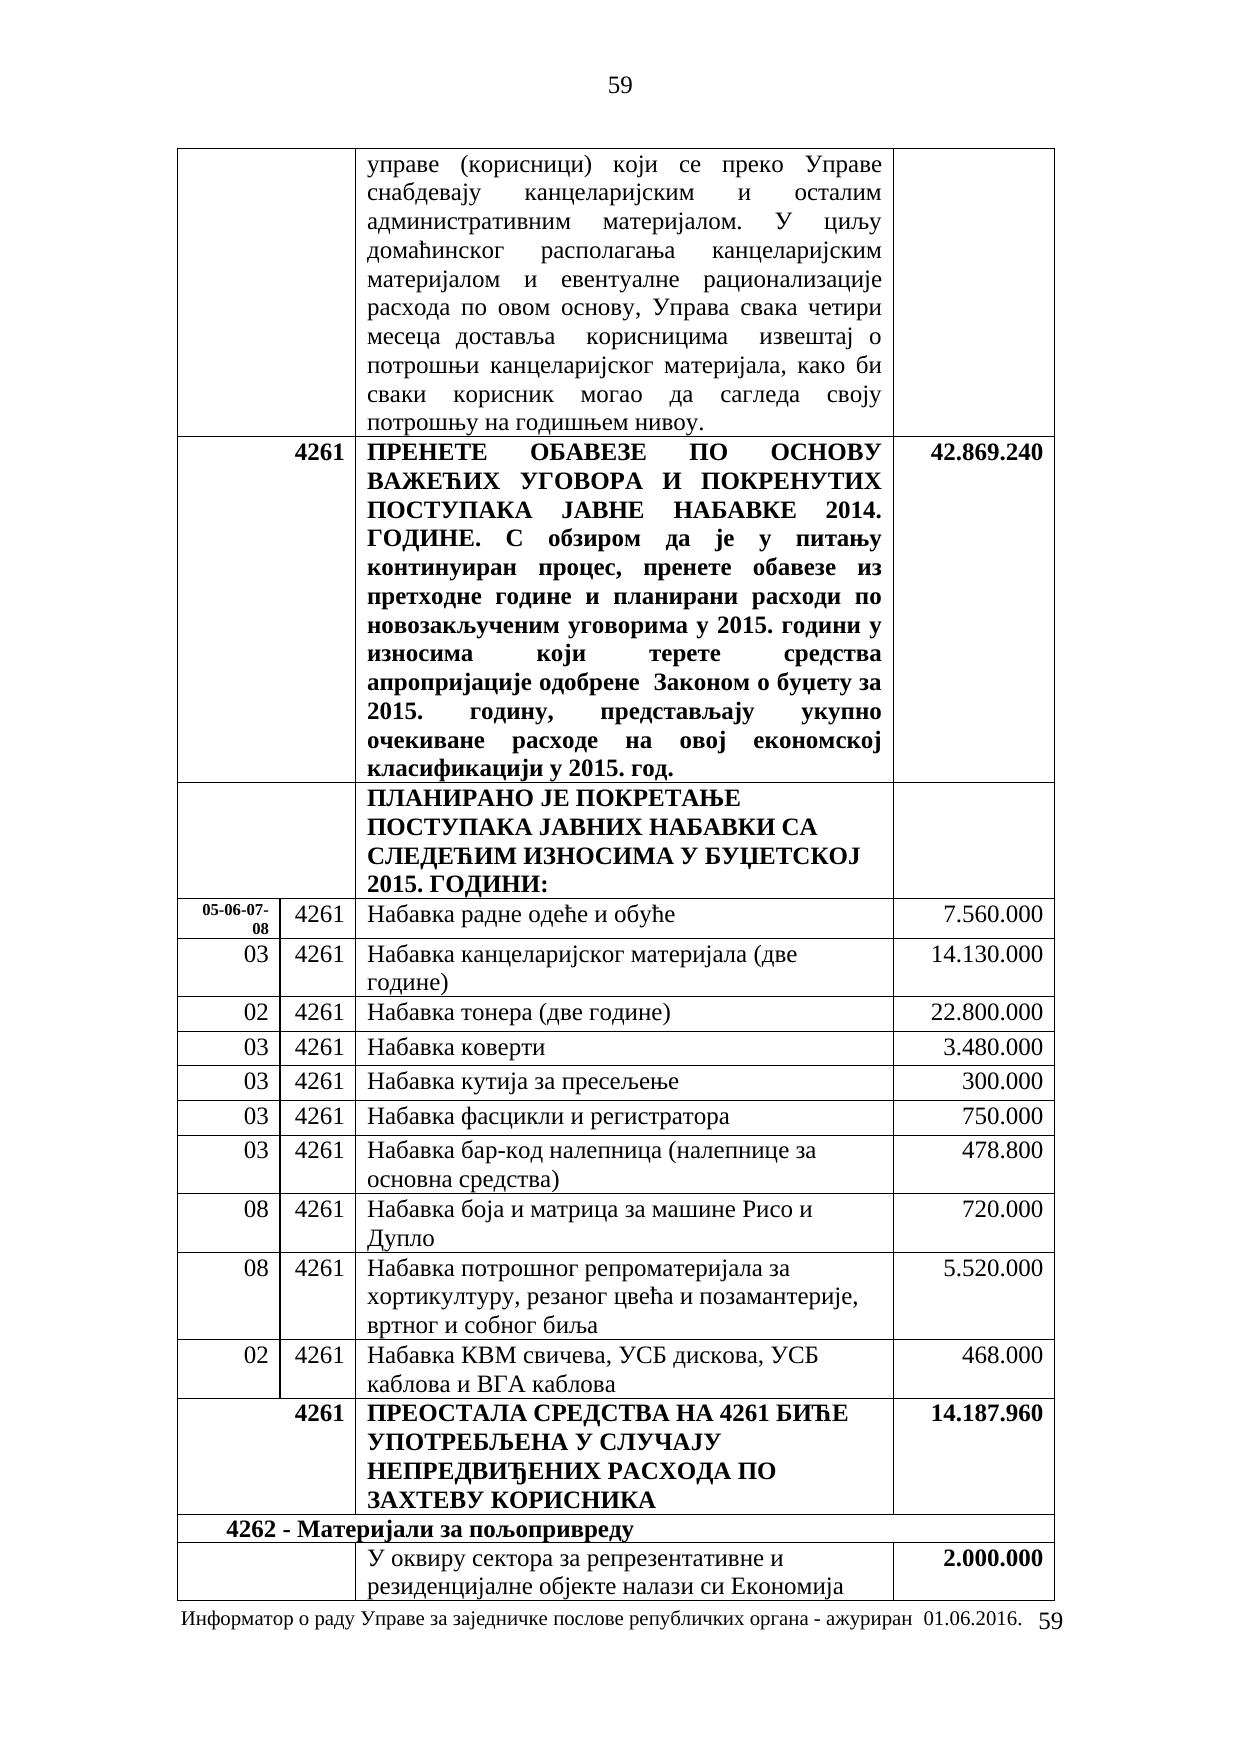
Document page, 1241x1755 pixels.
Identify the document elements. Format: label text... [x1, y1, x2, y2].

table_cell Набавка бар-код налепница (налепнице за основна средства) [356, 1136, 893, 1193]
table_cell 03 [178, 939, 279, 996]
table_cell 08 [178, 1194, 279, 1252]
table_cell 03 [178, 1032, 279, 1065]
table_cell Набавка коверти [356, 1032, 893, 1065]
table_cell 4261 [178, 437, 355, 782]
table_cell 03 [178, 1101, 279, 1134]
table_cell 720.000 [894, 1194, 1054, 1252]
table_cell Набавка потрошног репроматеријала за хортикултуру, резаног цвећа и позамантерије, вртног и собног биља [356, 1253, 893, 1339]
table_cell 08 [178, 1253, 279, 1339]
table_cell 03 [178, 1066, 279, 1100]
table_cell 4261 [281, 1066, 355, 1100]
table_cell 750.000 [894, 1101, 1054, 1134]
table_cell управе (корисници) који се преко Управе снабдевају канцеларијским и осталим административним материјалом. У циљу домаћинског располагања канцеларијским материјалом и евентуалне рационализације расхода по овом основу, Управа свака четири месеца доставља корисницима извештај о потрошњи канцеларијског материјала, како би сваки корисник могао да сагледа своју потрошњу на годишњем нивоу. [356, 149, 893, 436]
table_cell [178, 149, 355, 436]
table_cell 05-06-07-08 [178, 899, 279, 938]
table_cell 4261 [281, 1101, 355, 1134]
table_cell 478.800 [894, 1136, 1054, 1193]
table_cell 14.187.960 [894, 1399, 1054, 1513]
table_cell 300.000 [894, 1066, 1054, 1100]
table_cell 4261 [178, 1399, 355, 1513]
table_cell ПЛАНИРАНО ЈЕ ПОКРЕТАЊЕ ПОСТУПАКА ЈАВНИХ НАБАВКИ СА СЛЕДЕЋИМ ИЗНОСИМА У БУЏЕТСКОЈ 2015. ГОДИНИ: [356, 783, 893, 898]
table_cell Набавка канцеларијског материјала (две године) [356, 939, 893, 996]
table_cell Набавка кутија за пресељење [356, 1066, 893, 1100]
table_cell 4261 [281, 1136, 355, 1193]
table_cell 4261 [281, 1340, 355, 1397]
table_cell [894, 783, 1054, 898]
table_cell Набавка КВМ свичева, УСБ дискова, УСБ каблова и ВГА каблова [356, 1340, 893, 1397]
table_cell 4261 [281, 1194, 355, 1252]
table_cell 5.520.000 [894, 1253, 1054, 1339]
table_cell 7.560.000 [894, 899, 1054, 938]
table_cell [178, 1543, 355, 1600]
table_cell 14.130.000 [894, 939, 1054, 996]
table_cell 4261 [281, 1253, 355, 1339]
table_cell 2.000.000 [894, 1543, 1054, 1600]
table_cell [178, 783, 355, 898]
table_cell ПРЕНЕТЕ ОБАВЕЗЕ ПО ОСНОВУ ВАЖЕЋИХ УГОВОРА И ПОКРЕНУТИХ ПОСТУПАКА ЈАВНЕ НАБАВКЕ 2014. ГОДИНЕ. С обзиром да је у питању континуиран процес, пренете обавезе из претходне године и планирани расходи по новозакљученим уговорима у 2015. години у износима који терете средства апропријације одобрене Законом о буџету за 2015. годину, представљају укупно очекиване расходе на овој економској класификацији у 2015. год. [356, 437, 893, 782]
table_cell 02 [178, 1340, 279, 1397]
table_cell 42.869.240 [894, 437, 1054, 782]
table_cell 03 [178, 1136, 279, 1193]
table_cell 22.800.000 [894, 997, 1054, 1031]
table_cell 4261 [281, 939, 355, 996]
table_cell ПРЕОСТАЛА СРЕДСТВА НА 4261 БИЋЕ УПОТРЕБЉЕНА У СЛУЧАЈУ НЕПРЕДВИЂЕНИХ РАСХОДА ПО ЗАХТЕВУ КОРИСНИКА [356, 1399, 893, 1513]
table_cell 4262 - Материјали за пољопривреду [178, 1515, 1054, 1542]
table_cell Набавка фасцикли и регистратора [356, 1101, 893, 1134]
table_cell 02 [178, 997, 279, 1031]
table_cell [894, 149, 1054, 436]
table_cell 4261 [281, 899, 355, 938]
table_cell Набавка тонера (две године) [356, 997, 893, 1031]
table_cell У оквиру сектора за репрезентативне и резиденцијалне објекте налази си Економија [356, 1543, 893, 1600]
table_cell Набавка боја и матрица за машине Рисо и Дупло [356, 1194, 893, 1252]
table_cell 4261 [281, 1032, 355, 1065]
table_cell 3.480.000 [894, 1032, 1054, 1065]
table_cell 468.000 [894, 1340, 1054, 1397]
table_cell Набавка радне одеће и обуће [356, 899, 893, 938]
table_cell 4261 [281, 997, 355, 1031]
